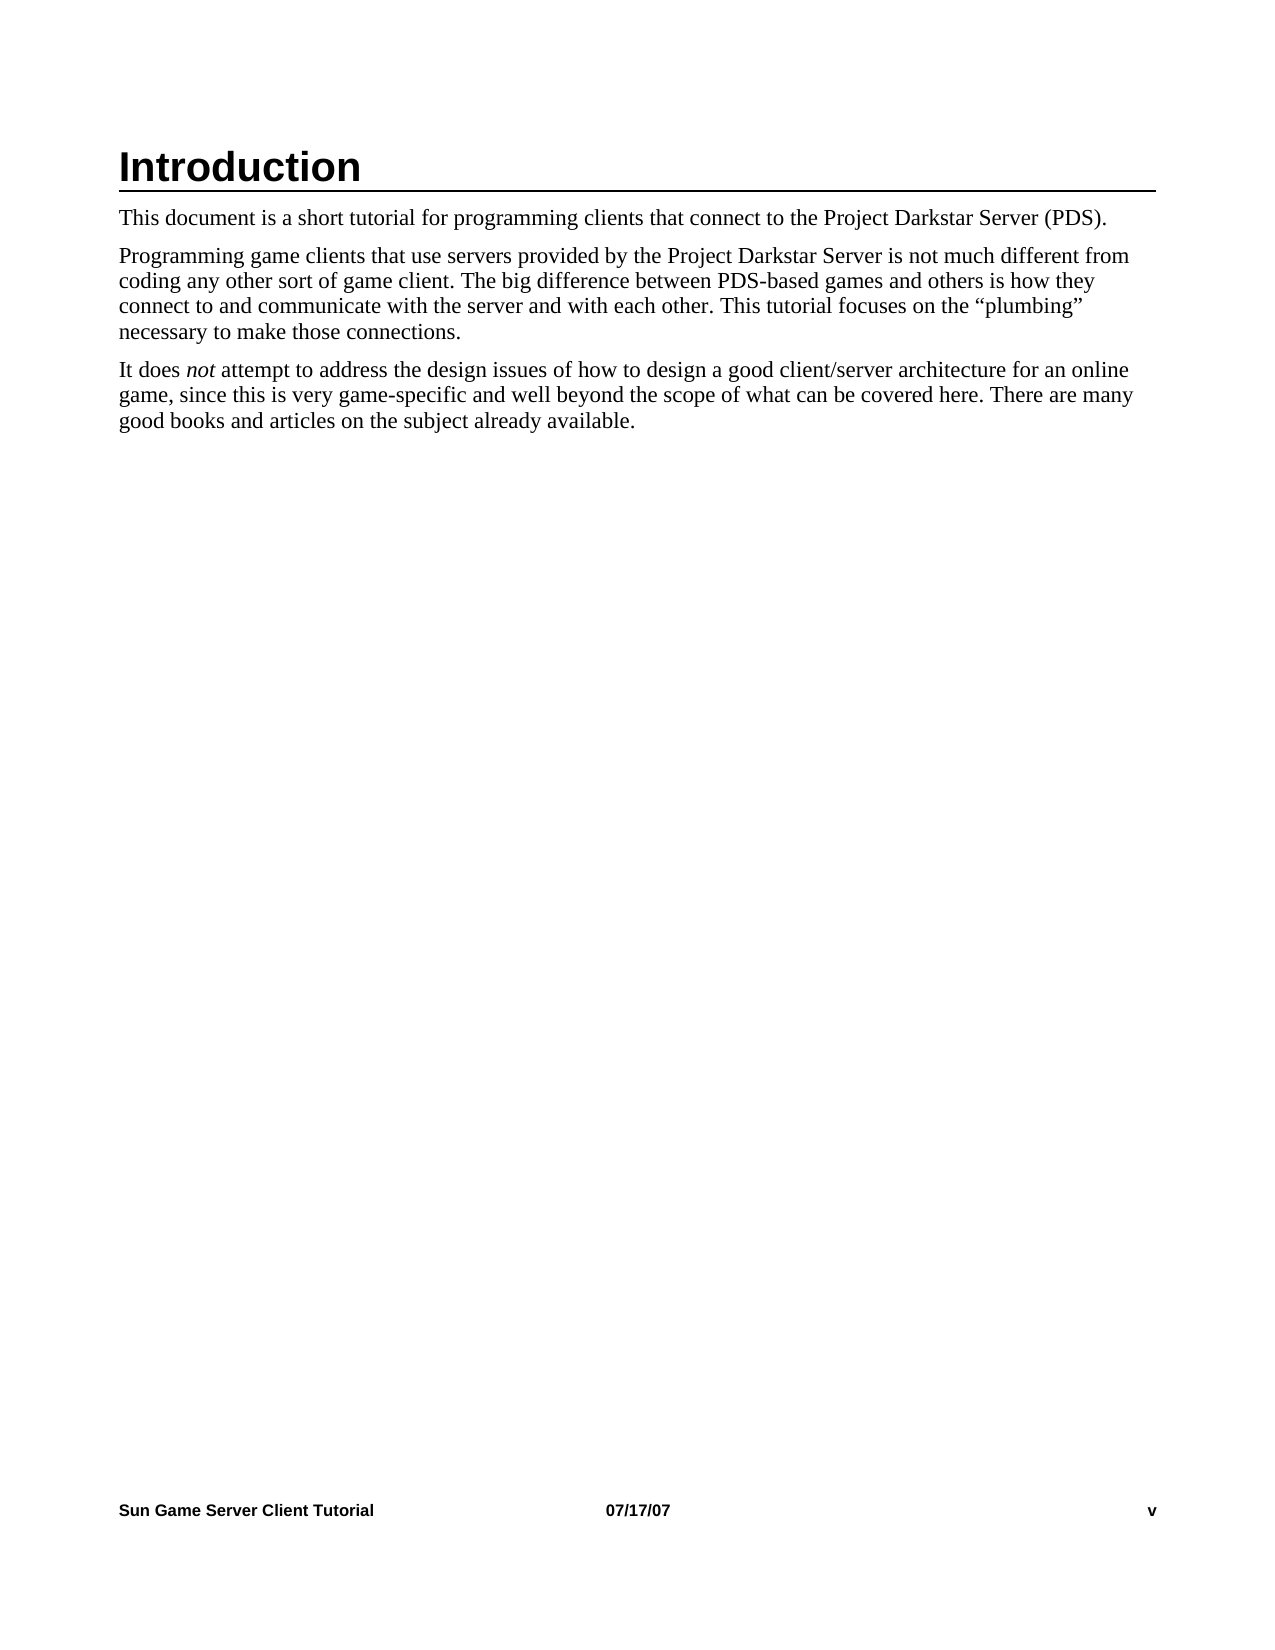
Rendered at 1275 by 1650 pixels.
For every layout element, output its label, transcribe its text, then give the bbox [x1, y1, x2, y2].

text It does not attempt to address the design issues of how to design a good client/server architecture for an online game, since this is very game-specific and well beyond the scope of what can be covered here. There are many good books and articles on the subject already available. [118, 357, 1156, 433]
text This document is a short tutorial for programming clients that connect to the Project Darkstar Server (PDS). [118, 205, 1156, 230]
subtitle Introduction [118, 143, 1156, 192]
text Programming game clients that use servers provided by the Project Darkstar Server is not much different from coding any other sort of game client. The big difference between PDS-based games and others is how they connect to and communicate with the server and with each other. This tutorial focuses on the “plumbing” necessary to make those connections. [118, 243, 1156, 344]
